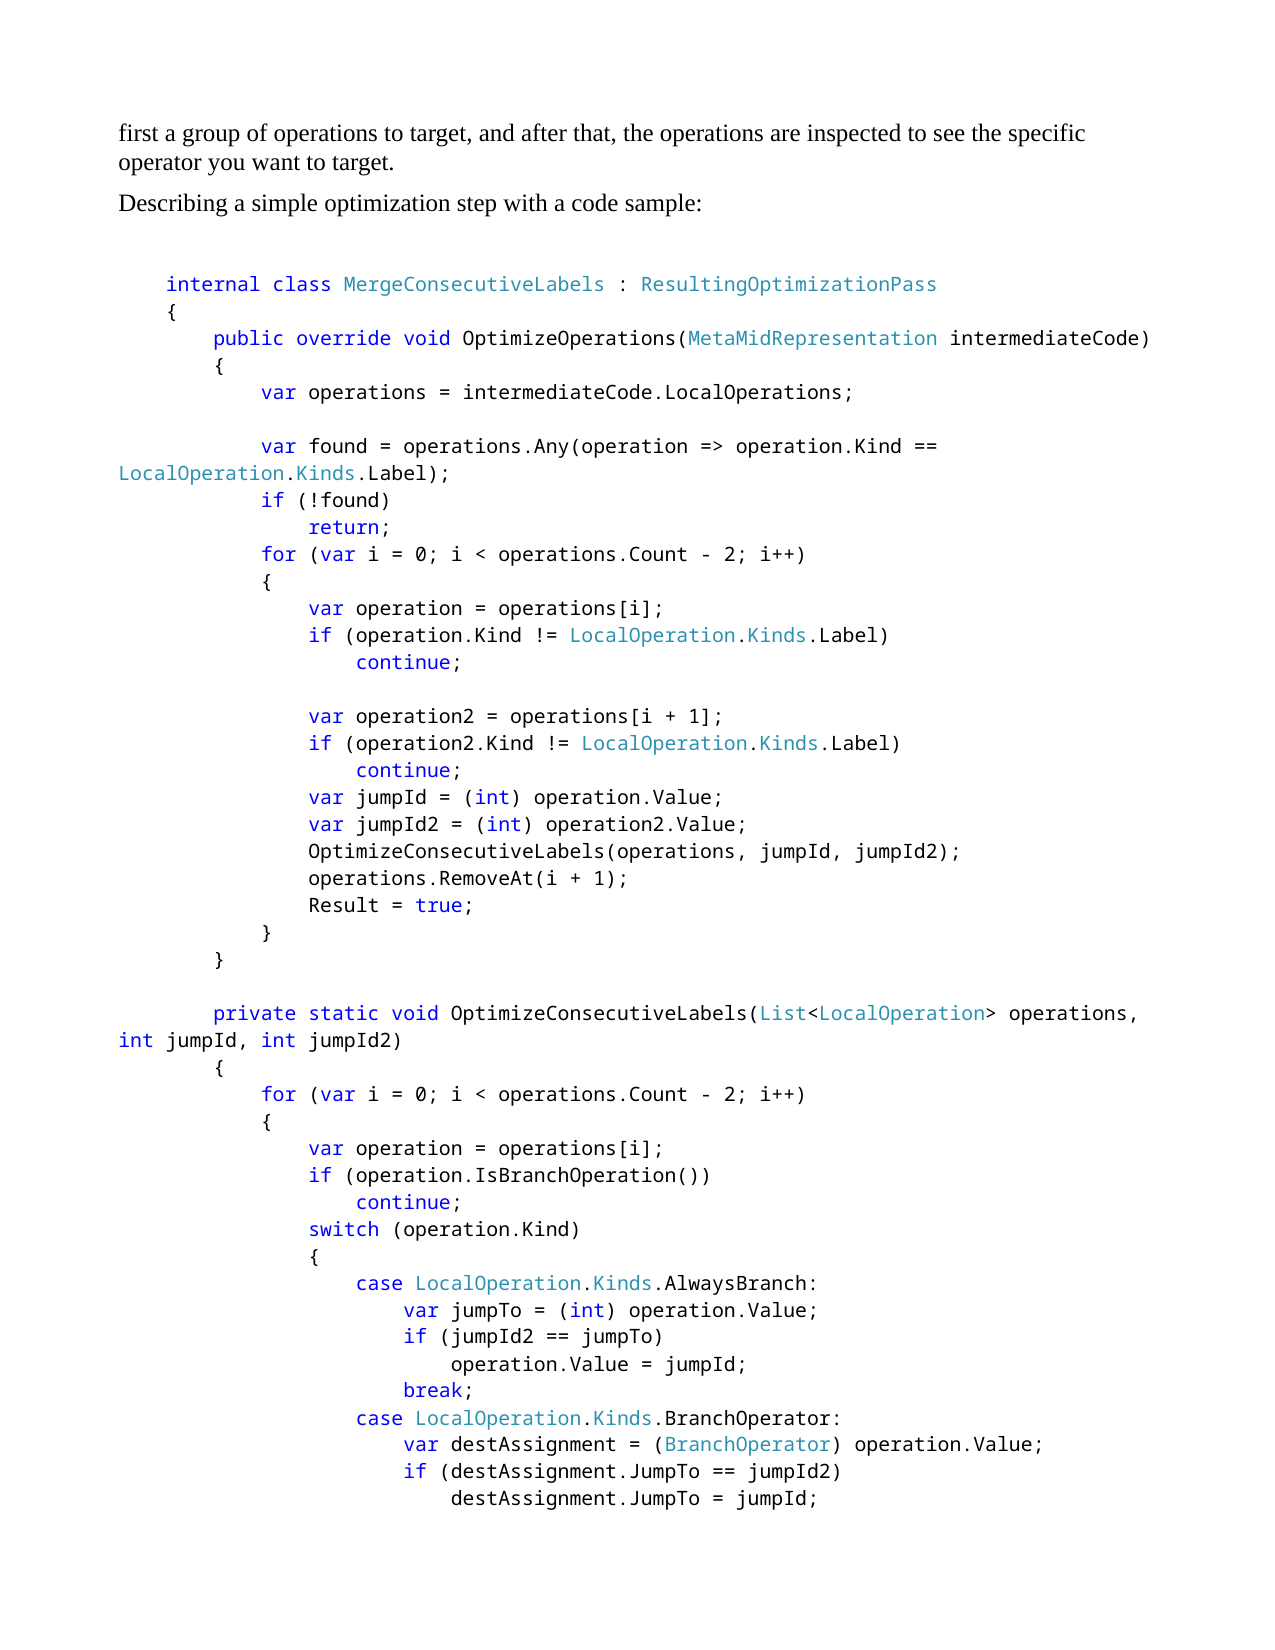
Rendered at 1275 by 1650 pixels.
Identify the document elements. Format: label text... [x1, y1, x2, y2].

text } [118, 918, 1157, 945]
text switch (operation.Kind) [118, 1215, 1157, 1242]
text var jumpTo = (int) operation.Value; [118, 1296, 1157, 1323]
text var found = operations.Any(operation => operation.Kind == LocalOperation.Kinds.Label); [118, 432, 1157, 486]
text if (destAssignment.JumpTo == jumpId2) [118, 1458, 1157, 1485]
text var operations = intermediateCode.LocalOperations; [118, 378, 1157, 406]
text } [118, 945, 1157, 972]
text { [118, 1242, 1157, 1269]
text private static void OptimizeConsecutiveLabels(List<LocalOperation> operations, int jumpId, int jumpId2) [118, 999, 1157, 1053]
text if (!found) [118, 486, 1157, 513]
text { [118, 1053, 1157, 1080]
text operation.Value = jumpId; [118, 1350, 1157, 1377]
text for (var i = 0; i < operations.Count - 2; i++) [118, 1080, 1157, 1107]
text var jumpId2 = (int) operation2.Value; [118, 810, 1157, 837]
text var operation = operations[i]; [118, 594, 1157, 621]
text continue; [118, 756, 1157, 783]
text { [118, 298, 1157, 324]
text { [118, 567, 1157, 594]
text { [118, 1107, 1157, 1134]
text if (operation.IsBranchOperation()) [118, 1161, 1157, 1188]
text Describing a simple optimization step with a code sample: [118, 188, 1157, 217]
text case LocalOperation.Kinds.BranchOperator: [118, 1404, 1157, 1431]
text first a group of operations to target, and after that, the operations are inspected to see the specific operator you want to target. [118, 118, 1157, 176]
text break; [118, 1377, 1157, 1404]
text if (operation.Kind != LocalOperation.Kinds.Label) [118, 621, 1157, 648]
text continue; [118, 648, 1157, 675]
text var operation = operations[i]; [118, 1134, 1157, 1161]
text operations.RemoveAt(i + 1); [118, 864, 1157, 891]
text { [118, 352, 1157, 378]
text continue; [118, 1188, 1157, 1215]
text OptimizeConsecutiveLabels(operations, jumpId, jumpId2); [118, 837, 1157, 864]
text public override void OptimizeOperations(MetaMidRepresentation intermediateCode) [118, 324, 1157, 352]
text destAssignment.JumpTo = jumpId; [118, 1485, 1157, 1512]
text if (jumpId2 == jumpTo) [118, 1323, 1157, 1350]
text for (var i = 0; i < operations.Count - 2; i++) [118, 540, 1157, 567]
text var destAssignment = (BranchOperator) operation.Value; [118, 1431, 1157, 1458]
text Result = true; [118, 891, 1157, 918]
text var jumpId = (int) operation.Value; [118, 783, 1157, 810]
text var operation2 = operations[i + 1]; [118, 702, 1157, 729]
text return; [118, 513, 1157, 540]
text internal class MergeConsecutiveLabels : ResultingOptimizationPass [118, 271, 1157, 298]
text case LocalOperation.Kinds.AlwaysBranch: [118, 1269, 1157, 1296]
text if (operation2.Kind != LocalOperation.Kinds.Label) [118, 729, 1157, 756]
